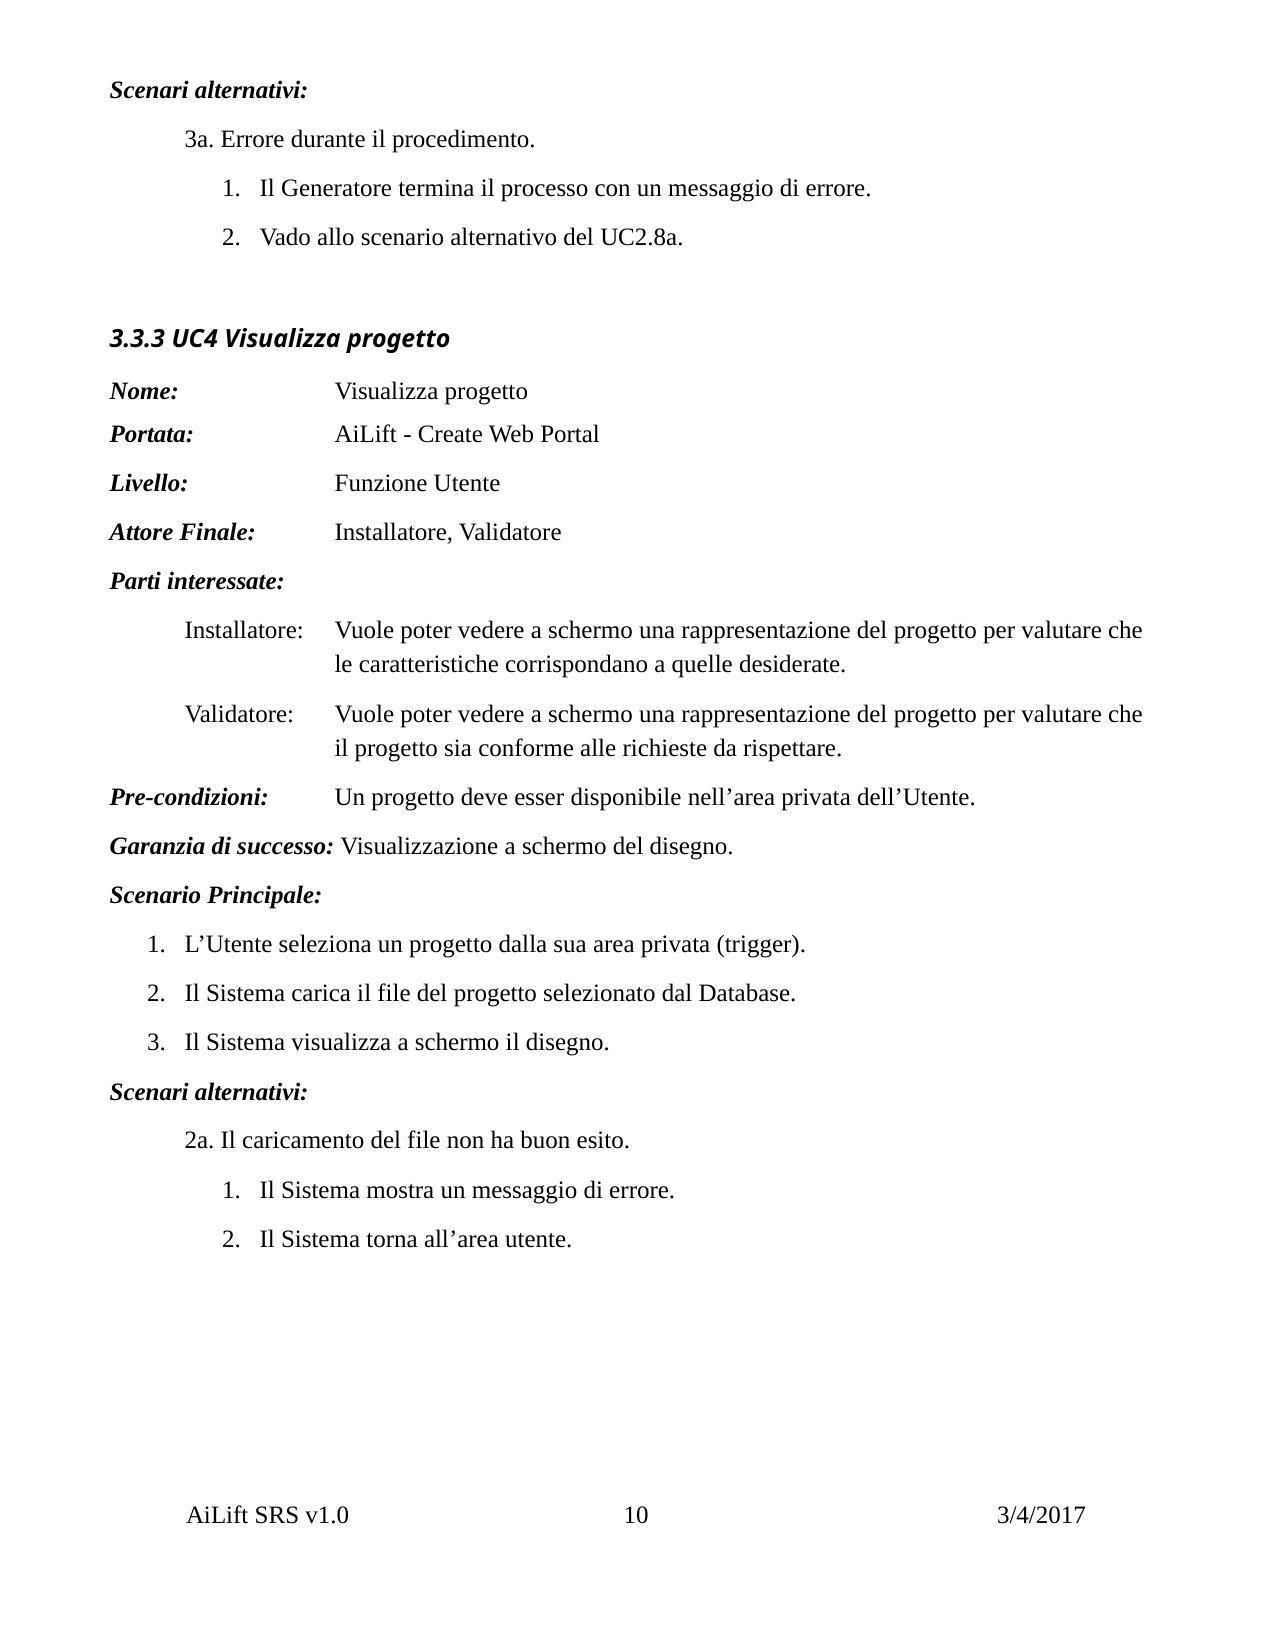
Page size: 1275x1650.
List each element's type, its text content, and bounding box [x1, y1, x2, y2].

text Garanzia di successo: Visualizzazione a schermo del disegno. [109, 831, 1162, 860]
list Il Sistema torna all’area utente. [222, 1224, 1162, 1252]
text 3a. Errore durante il procedimento. [109, 124, 1162, 153]
text Installatore: Vuole poter vedere a schermo una rappresentazione del progetto per valutare che le caratteristiche corrispondano a quelle desiderate. [109, 615, 1162, 678]
text Parti interessate: [109, 566, 1162, 595]
list L’Utente seleziona un progetto dalla sua area privata (trigger). [147, 929, 1162, 958]
list Il Sistema carica il file del progetto selezionato dal Database. [147, 978, 1162, 1007]
text Attore Finale: Installatore, Validatore [109, 517, 1162, 546]
text Nome: Visualizza progetto [109, 376, 1162, 404]
list Il Generatore termina il processo con un messaggio di errore. [222, 173, 1162, 202]
text 2a. Il caricamento del file non ha buon esito. [109, 1126, 1162, 1154]
text Validatore: Vuole poter vedere a schermo una rappresentazione del progetto per valutare che il progetto sia conforme alle richieste da rispettare. [109, 699, 1162, 762]
list Vado allo scenario alternativo del UC2.8a. [222, 222, 1162, 251]
list Il Sistema visualizza a schermo il disegno. [147, 1027, 1162, 1056]
text Livello: Funzione Utente [109, 468, 1162, 497]
text 3.3.3 UC4 Visualizza progetto [109, 320, 1162, 354]
text Scenario Principale: [109, 880, 1162, 909]
list Il Sistema mostra un messaggio di errore. [222, 1175, 1162, 1203]
text Pre-condizioni: Un progetto deve esser disponibile nell’area privata dell’Utente. [109, 782, 1162, 811]
text Scenari alternativi: [109, 75, 1162, 104]
text Scenari alternativi: [109, 1077, 1162, 1105]
text Portata: AiLift - Create Web Portal [109, 419, 1162, 448]
